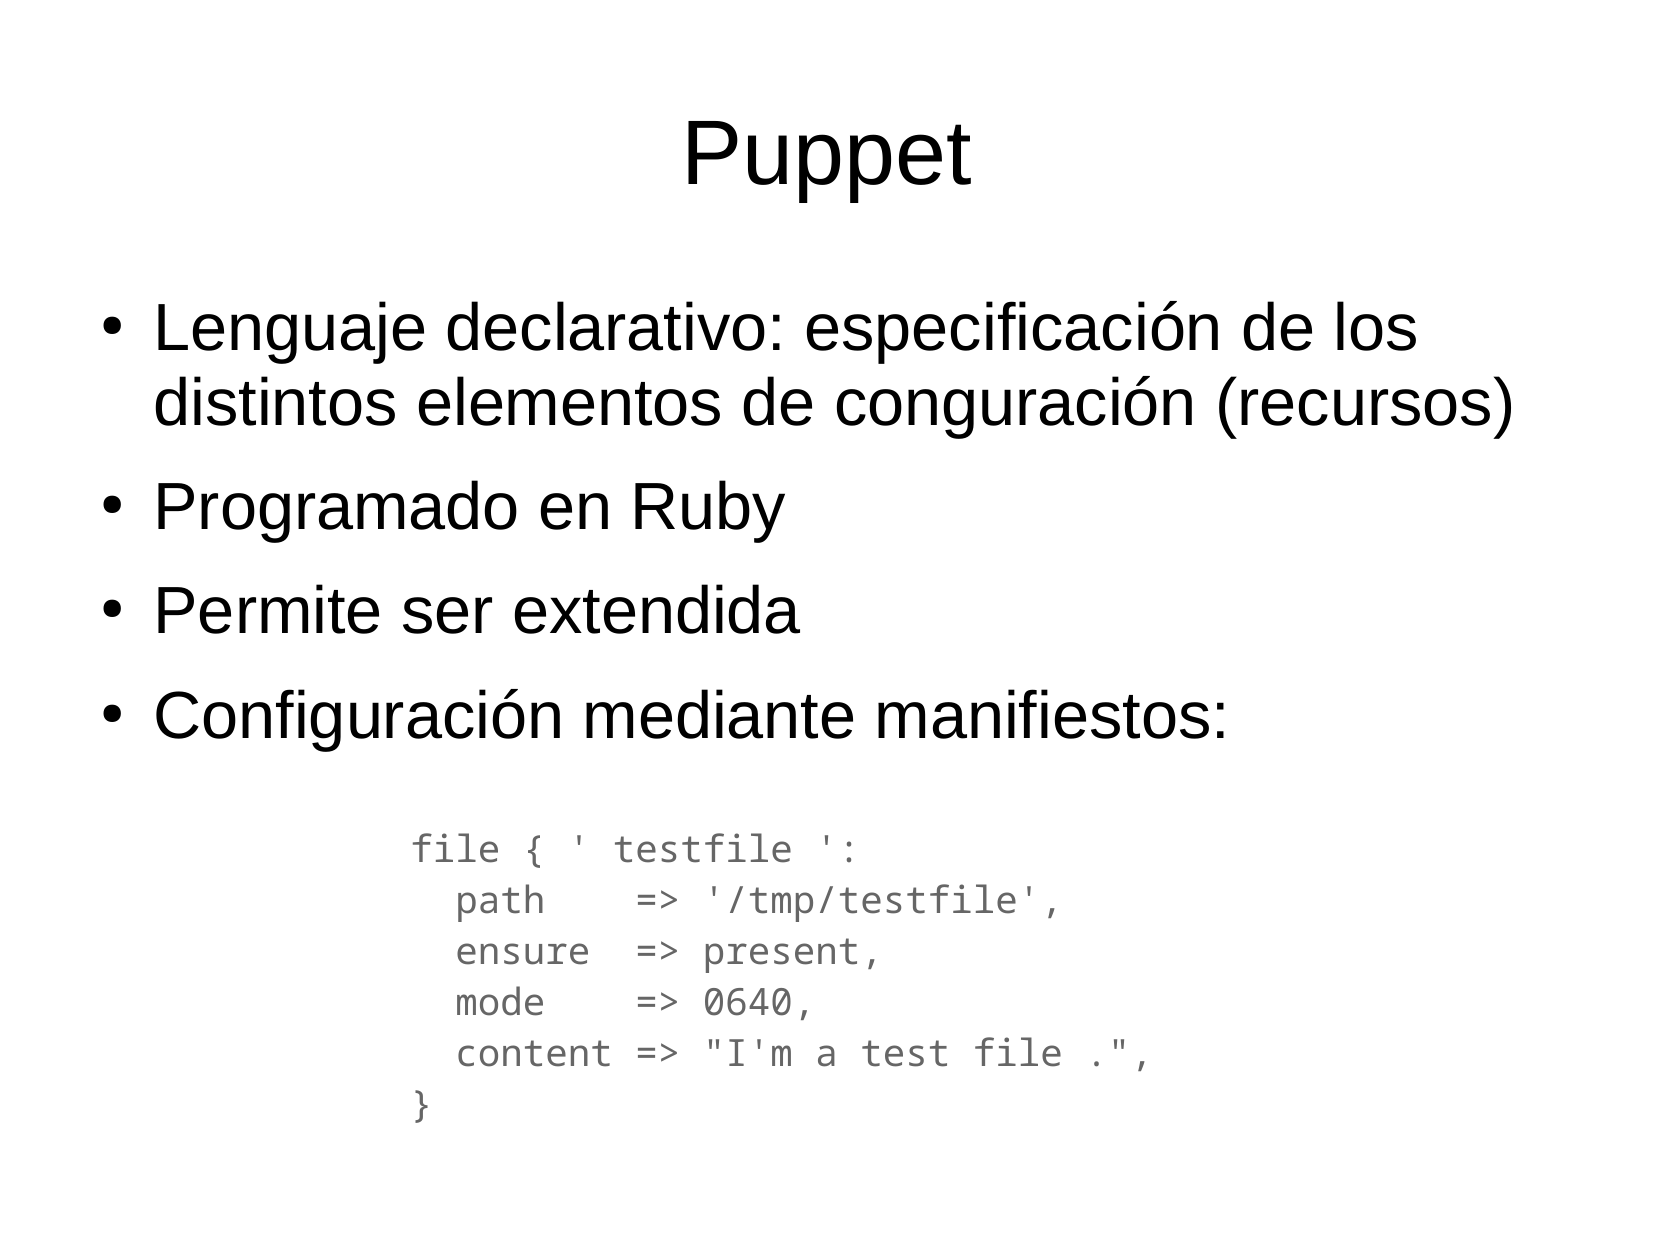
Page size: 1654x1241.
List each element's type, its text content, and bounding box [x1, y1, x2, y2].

title Puppet [82, 49, 1571, 257]
text_box file { ' testfile ': path => '/tmp/testfile', ensure => present, mode => 0640, content => "I'm a test file .", } [395, 814, 1258, 1091]
list Lenguaje declarativo: especificación de los distintos elementos de conguración (recursos) Programado en Ruby Permite ser extendida Configuración mediante manifiestos: [82, 290, 1538, 1010]
